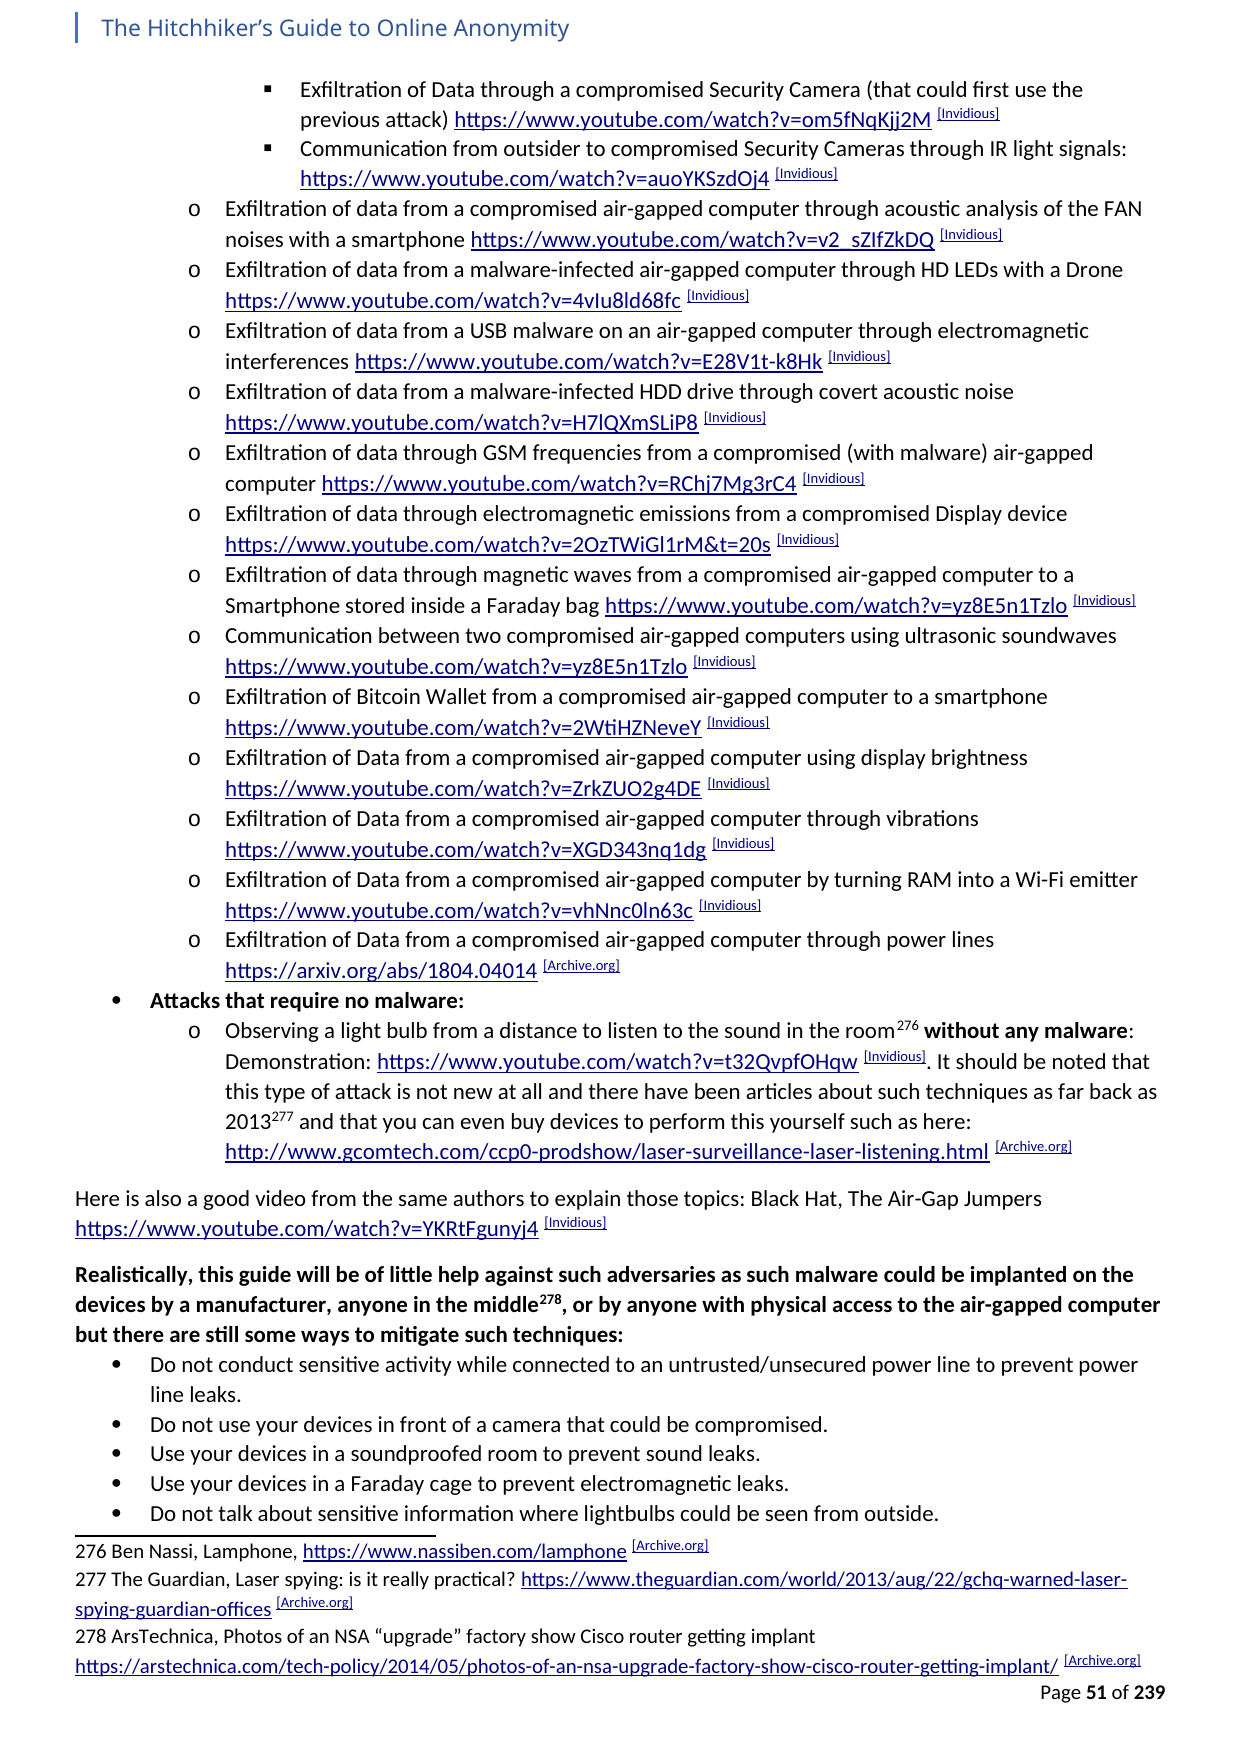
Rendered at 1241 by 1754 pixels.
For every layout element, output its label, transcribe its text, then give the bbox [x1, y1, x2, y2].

list Attacks that require no malware: [112, 987, 1165, 1014]
list Exfiltration of Bitcoin Wallet from a compromised air-gapped computer to a smartphone https://www.youtube.com/watch?v=2WtiHZNeveY [Invidious] [187, 682, 1165, 741]
list Communication from outsider to compromised Security Cameras through IR light signals: https://www.youtube.com/watch?v=auoYKSzdOj4 [Invidious] [262, 134, 1165, 192]
list Communication between two compromised air-gapped computers using ultrasonic soundwaves https://www.youtube.com/watch?v=yz8E5n1Tzlo [Invidious] [187, 621, 1165, 680]
list Exfiltration of Data through a compromised Security Camera (that could first use the previous attack) https://www.youtube.com/watch?v=om5fNqKjj2M [Invidious] [262, 75, 1165, 133]
list Do not use your devices in front of a camera that could be compromised. [112, 1410, 1165, 1438]
list Exfiltration of data from a malware-infected HDD drive through covert acoustic noise https://www.youtube.com/watch?v=H7lQXmSLiP8 [Invidious] [187, 377, 1165, 436]
list Ben Nassi, Lamphone, https://www.nassiben.com/lamphone [Archive.org] [75, 1537, 1165, 1564]
list Use your devices in a soundproofed room to prevent sound leaks. [112, 1439, 1165, 1468]
list Exfiltration of Data from a compromised air-gapped computer by turning RAM into a Wi-Fi emitter https://www.youtube.com/watch?v=vhNnc0ln63c [Invidious] [187, 865, 1165, 924]
list Do not conduct sensitive activity while connected to an untrusted/unsecured power line to prevent power line leaks. [112, 1350, 1165, 1408]
list Exfiltration of Data from a compromised air-gapped computer through power lines https://arxiv.org/abs/1804.04014 [Archive.org] [187, 926, 1165, 985]
list Exfiltration of Data from a compromised air-gapped computer through vibrations https://www.youtube.com/watch?v=XGD343nq1dg [Invidious] [187, 804, 1165, 863]
text Realistically, this guide will be of little help against such adversaries as such malware could be implanted on the devices by a manufacturer, anyone in the middle, or by anyone with physical access to the air-gapped computer but there are still some ways to mitigate such techniques: [75, 1260, 1165, 1348]
list Exfiltration of data through electromagnetic emissions from a compromised Display device https://www.youtube.com/watch?v=2OzTWiGl1rM&t=20s [Invidious] [187, 499, 1165, 558]
list Exfiltration of Data from a compromised air-gapped computer using display brightness https://www.youtube.com/watch?v=ZrkZUO2g4DE [Invidious] [187, 743, 1165, 802]
list Exfiltration of data from a USB malware on an air-gapped computer through electromagnetic interferences https://www.youtube.com/watch?v=E28V1t-k8Hk [Invidious] [187, 316, 1165, 375]
list Do not talk about sensitive information where lightbulbs could be seen from outside. [112, 1499, 1165, 1527]
list Use your devices in a Faraday cage to prevent electromagnetic leaks. [112, 1469, 1165, 1497]
list Exfiltration of data from a compromised air-gapped computer through acoustic analysis of the FAN noises with a smartphone https://www.youtube.com/watch?v=v2_sZIfZkDQ [Invidious] [187, 194, 1165, 253]
list Observing a light bulb from a distance to listen to the sound in the room without any malware: Demonstration: https://www.youtube.com/watch?v=t32QvpfOHqw [Invidious]. It should be noted that this type of attack is not new at all and there have been articles about such techniques as far back as 2013 and that you can even buy devices to perform this yourself such as here: http://www.gcomtech.com/ccp0-prodshow/laser-surveillance-laser-listening.html [Archive.org] [187, 1016, 1165, 1165]
list The Guardian, Laser spying: is it really practical? https://www.theguardian.com/world/2013/aug/22/gchq-warned-laser-spying-guardian-offices [Archive.org] [75, 1566, 1165, 1622]
text Here is also a good video from the same authors to explain those topics: Black Hat, The Air-Gap Jumpers https://www.youtube.com/watch?v=YKRtFgunyj4 [Invidious] [75, 1184, 1165, 1242]
list Exfiltration of data through GSM frequencies from a compromised (with malware) air-gapped computer https://www.youtube.com/watch?v=RChj7Mg3rC4 [Invidious] [187, 438, 1165, 497]
text ArsTechnica, Photos of an NSA “upgrade” factory show Cisco router getting implant https://arstechnica.com/tech-policy/2014/05/photos-of-an-nsa-upgrade-factory-show-cisco-router-getting-implant/ [Archive.org] [75, 1624, 1165, 1679]
list Exfiltration of data from a malware-infected air-gapped computer through HD LEDs with a Drone https://www.youtube.com/watch?v=4vIu8ld68fc [Invidious] [187, 255, 1165, 314]
list Exfiltration of data through magnetic waves from a compromised air-gapped computer to a Smartphone stored inside a Faraday bag https://www.youtube.com/watch?v=yz8E5n1Tzlo [Invidious] [187, 560, 1165, 619]
